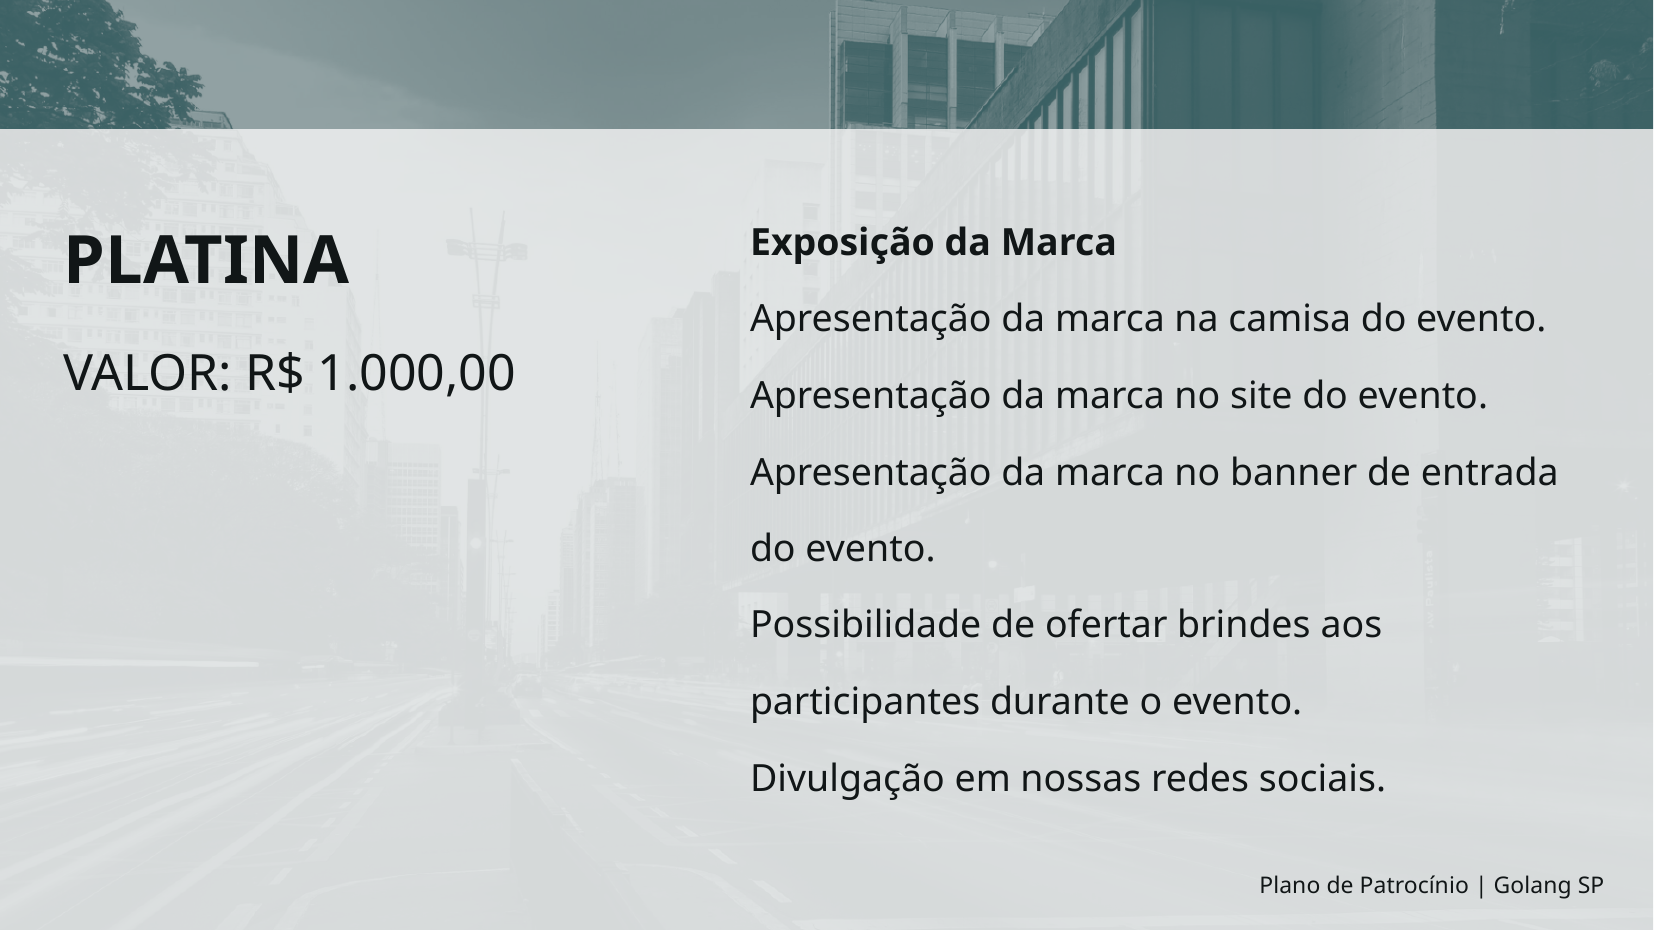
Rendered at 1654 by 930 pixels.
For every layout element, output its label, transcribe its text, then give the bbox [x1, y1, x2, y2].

title PLATINA VALOR: R$ 1.000,00 [63, 166, 634, 616]
title Plano de Patrocínio | Golang SP [45, 840, 1606, 930]
title Exposição da Marca Apresentação da marca na camisa do evento. Apresentação da marca no site do evento. Apresentação da marca no banner de entrada do evento. Possibilidade de ofertar brindes aos participantes durante o evento. Divulgação em nossas redes sociais. [750, 189, 1591, 758]
